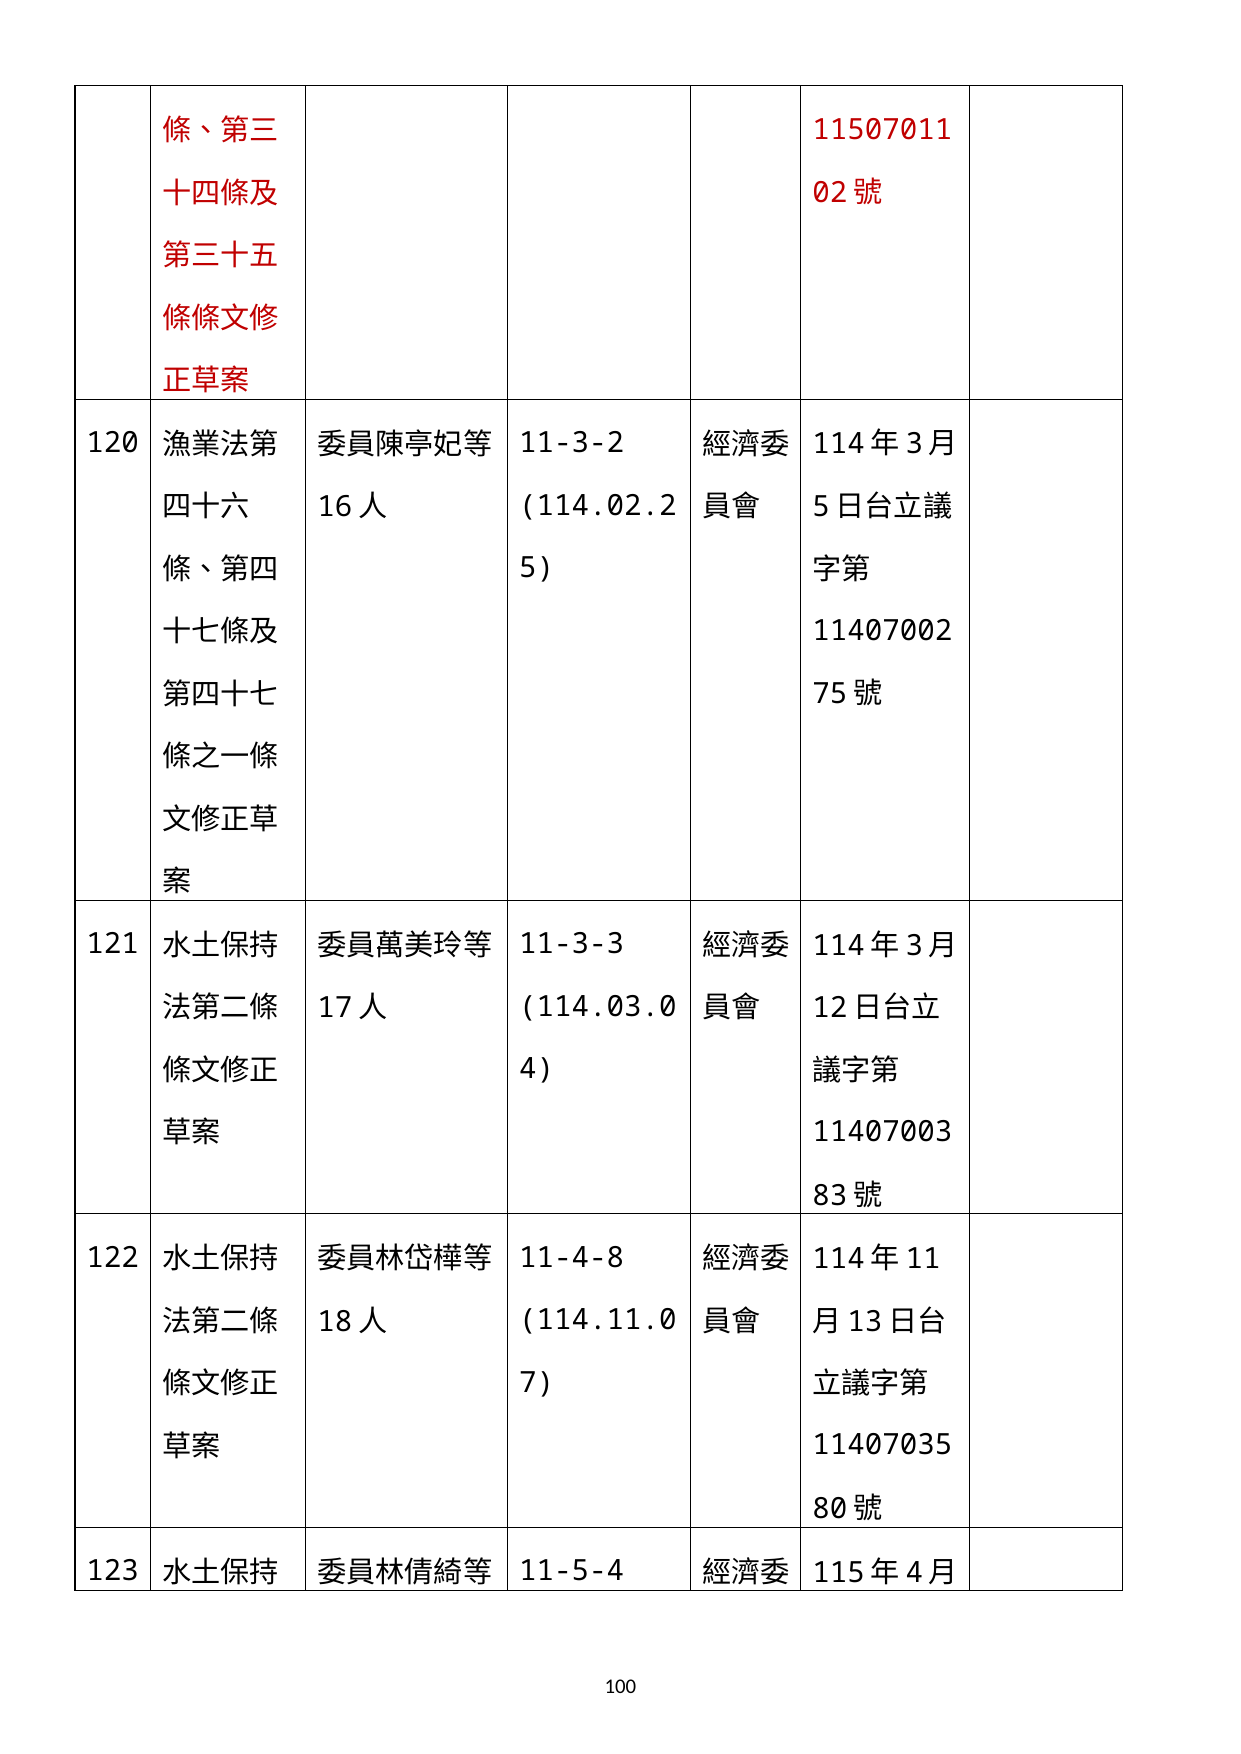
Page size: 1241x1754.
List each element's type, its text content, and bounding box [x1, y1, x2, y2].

table_cell 水土保持 [151, 1528, 305, 1590]
table_cell 條、第三十四條及第三十五條條文修正草案 [151, 86, 305, 399]
table_cell [691, 86, 800, 399]
table_cell [508, 86, 690, 399]
table_cell 委員萬美玲等17人 [306, 901, 507, 1213]
table_cell 11-4-8 (114.11.07) [508, 1214, 690, 1527]
table_cell 水土保持法第二條條文修正草案 [151, 1214, 305, 1527]
table_cell [970, 1214, 1122, 1527]
table_cell 水土保持法第二條條文修正草案 [151, 901, 305, 1213]
table_cell 1150701102號 [801, 86, 969, 399]
table_cell [970, 901, 1122, 1213]
table_cell [970, 1528, 1122, 1590]
table_cell 委員林倩綺等 [306, 1528, 507, 1590]
table_cell 經濟委員會 [691, 1214, 800, 1527]
table_cell 11-3-3 (114.03.04) [508, 901, 690, 1213]
table_cell 委員林岱樺等18人 [306, 1214, 507, 1527]
table_cell 122 [76, 1214, 150, 1527]
table_cell 經濟委員會 [691, 901, 800, 1213]
table_cell 114年3月12日台立議字第1140700383號 [801, 901, 969, 1213]
table_cell [970, 400, 1122, 900]
table_cell 經濟委 [691, 1528, 800, 1590]
table_cell 11-5-4 [508, 1528, 690, 1590]
table_cell 114年11月13日台立議字第1140703580號 [801, 1214, 969, 1527]
table_cell 經濟委員會 [691, 400, 800, 900]
table_cell 123 [76, 1528, 150, 1590]
table_cell 120 [76, 400, 150, 900]
table_cell [76, 86, 150, 399]
table_cell 漁業法第四十六條、第四十七條及第四十七條之一條文修正草案 [151, 400, 305, 900]
table_cell 委員陳亭妃等16人 [306, 400, 507, 900]
table_cell 121 [76, 901, 150, 1213]
table_cell 114年3月5日台立議字第1140700275號 [801, 400, 969, 900]
table_cell 11-3-2 (114.02.25) [508, 400, 690, 900]
table_cell 115年4月 [801, 1528, 969, 1590]
table_cell [970, 86, 1122, 399]
table_cell [306, 86, 507, 399]
